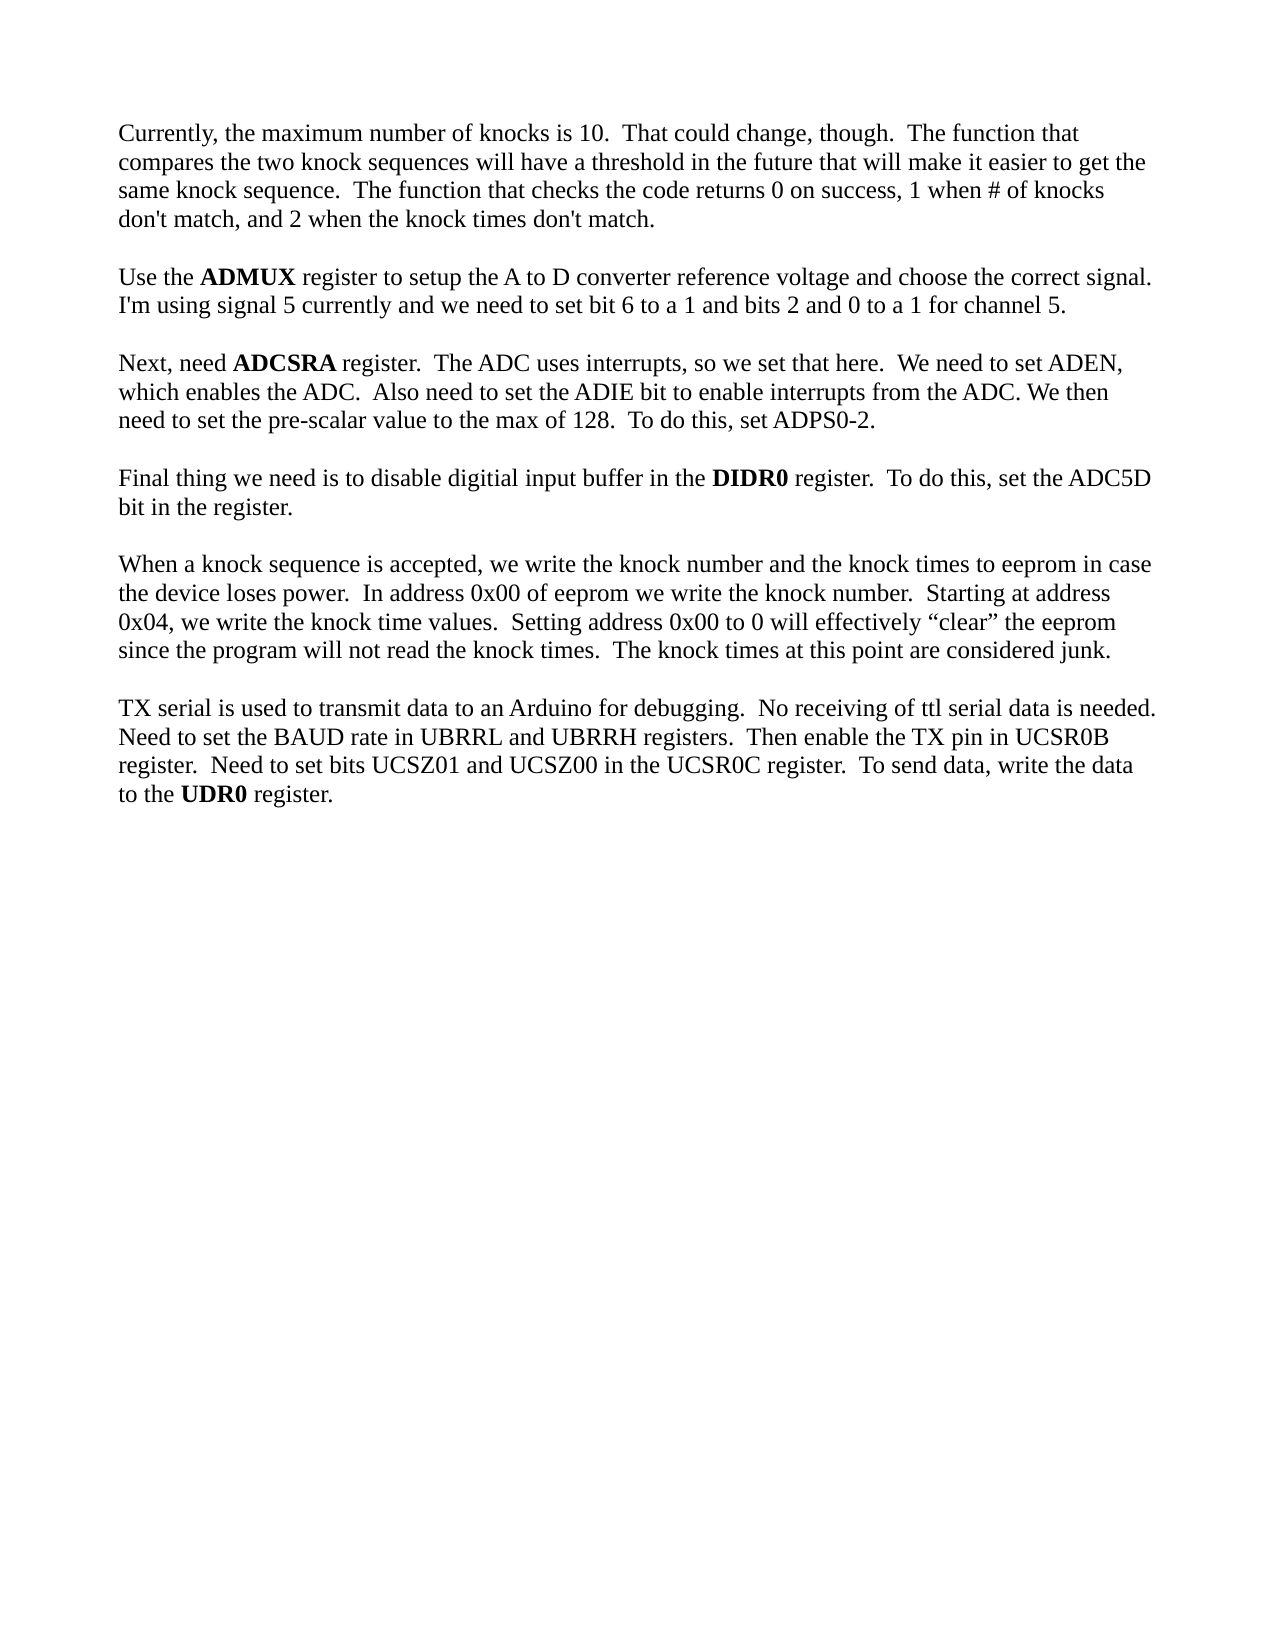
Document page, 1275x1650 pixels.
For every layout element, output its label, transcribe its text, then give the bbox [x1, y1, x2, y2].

text When a knock sequence is accepted, we write the knock number and the knock times to eeprom in case the device loses power. In address 0x00 of eeprom we write the knock number. Starting at address 0x04, we write the knock time values. Setting address 0x00 to 0 will effectively “clear” the eeprom since the program will not read the knock times. The knock times at this point are considered junk. [118, 549, 1157, 664]
text TX serial is used to transmit data to an Arduino for debugging. No receiving of ttl serial data is needed. Need to set the BAUD rate in UBRRL and UBRRH registers. Then enable the TX pin in UCSR0B register. Need to set bits UCSZ01 and UCSZ00 in the UCSR0C register. To send data, write the data to the UDR0 register. [118, 693, 1157, 808]
text Use the ADMUX register to setup the A to D converter reference voltage and choose the correct signal. I'm using signal 5 currently and we need to set bit 6 to a 1 and bits 2 and 0 to a 1 for channel 5. [118, 262, 1157, 319]
text Currently, the maximum number of knocks is 10. That could change, though. The function that compares the two knock sequences will have a threshold in the future that will make it easier to get the same knock sequence. The function that checks the code returns 0 on success, 1 when # of knocks don't match, and 2 when the knock times don't match. [118, 118, 1157, 233]
text Next, need ADCSRA register. The ADC uses interrupts, so we set that here. We need to set ADEN, which enables the ADC. Also need to set the ADIE bit to enable interrupts from the ADC. We then need to set the pre-scalar value to the max of 128. To do this, set ADPS0-2. [118, 348, 1157, 434]
text Final thing we need is to disable digitial input buffer in the DIDR0 register. To do this, set the ADC5D bit in the register. [118, 463, 1157, 521]
